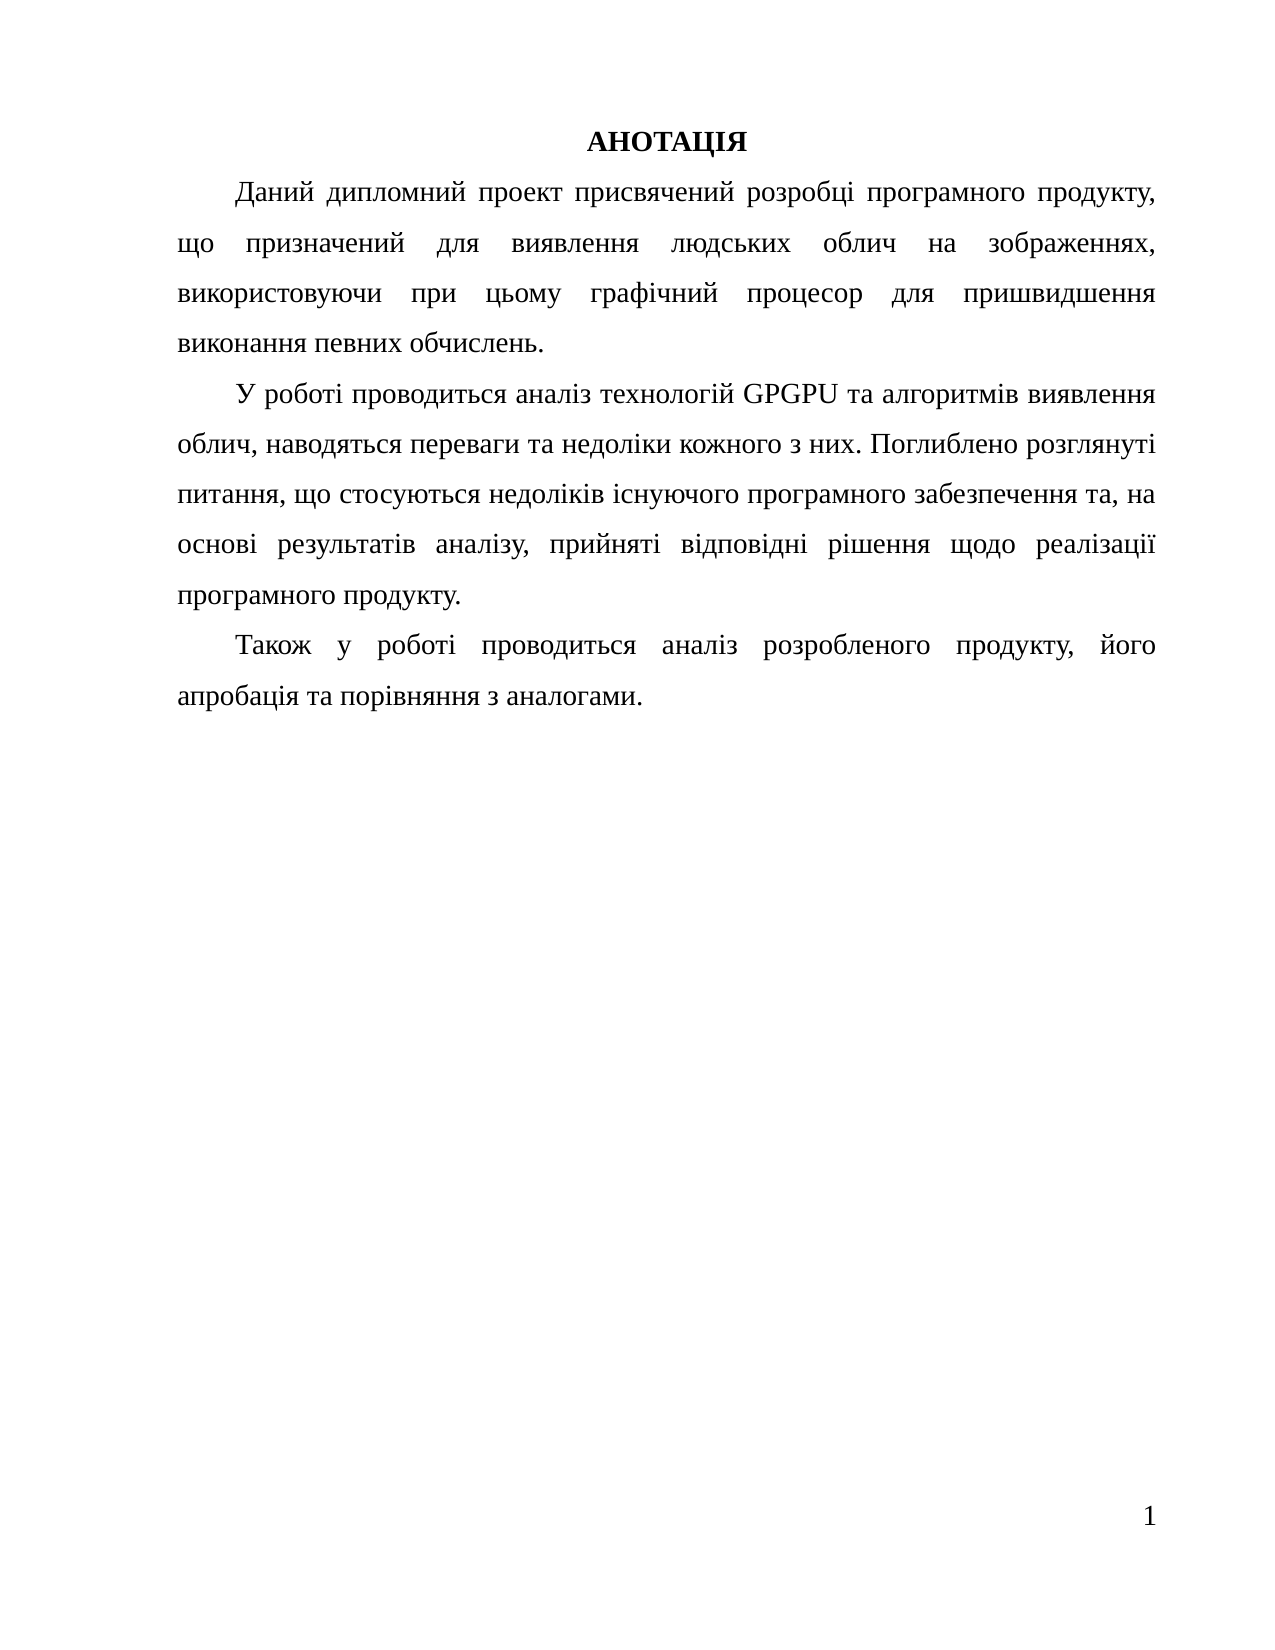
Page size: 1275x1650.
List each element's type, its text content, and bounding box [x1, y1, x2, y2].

text У роботі проводиться аналіз технологій GPGPU та алгоритмів виявлення облич, наводяться переваги та недоліки кожного з них. Поглиблено розглянуті питання, що стосуються недоліків існуючого програмного забезпечення та, на основі результатів аналізу, прийняті відповідні рішення щодо реалізації програмного продукту. [177, 376, 1157, 611]
text Також у роботі проводиться аналіз розробленого продукту, його апробація та порівняння з аналогами. [177, 627, 1157, 711]
text Даний дипломний проект присвячений розробці програмного продукту, що призначений для виявлення людських облич на зображеннях, використовуючи при цьому графічний процесор для пришвидшення виконання певних обчислень. [177, 174, 1157, 359]
subtitle АНОТАЦІЯ [177, 124, 1157, 158]
